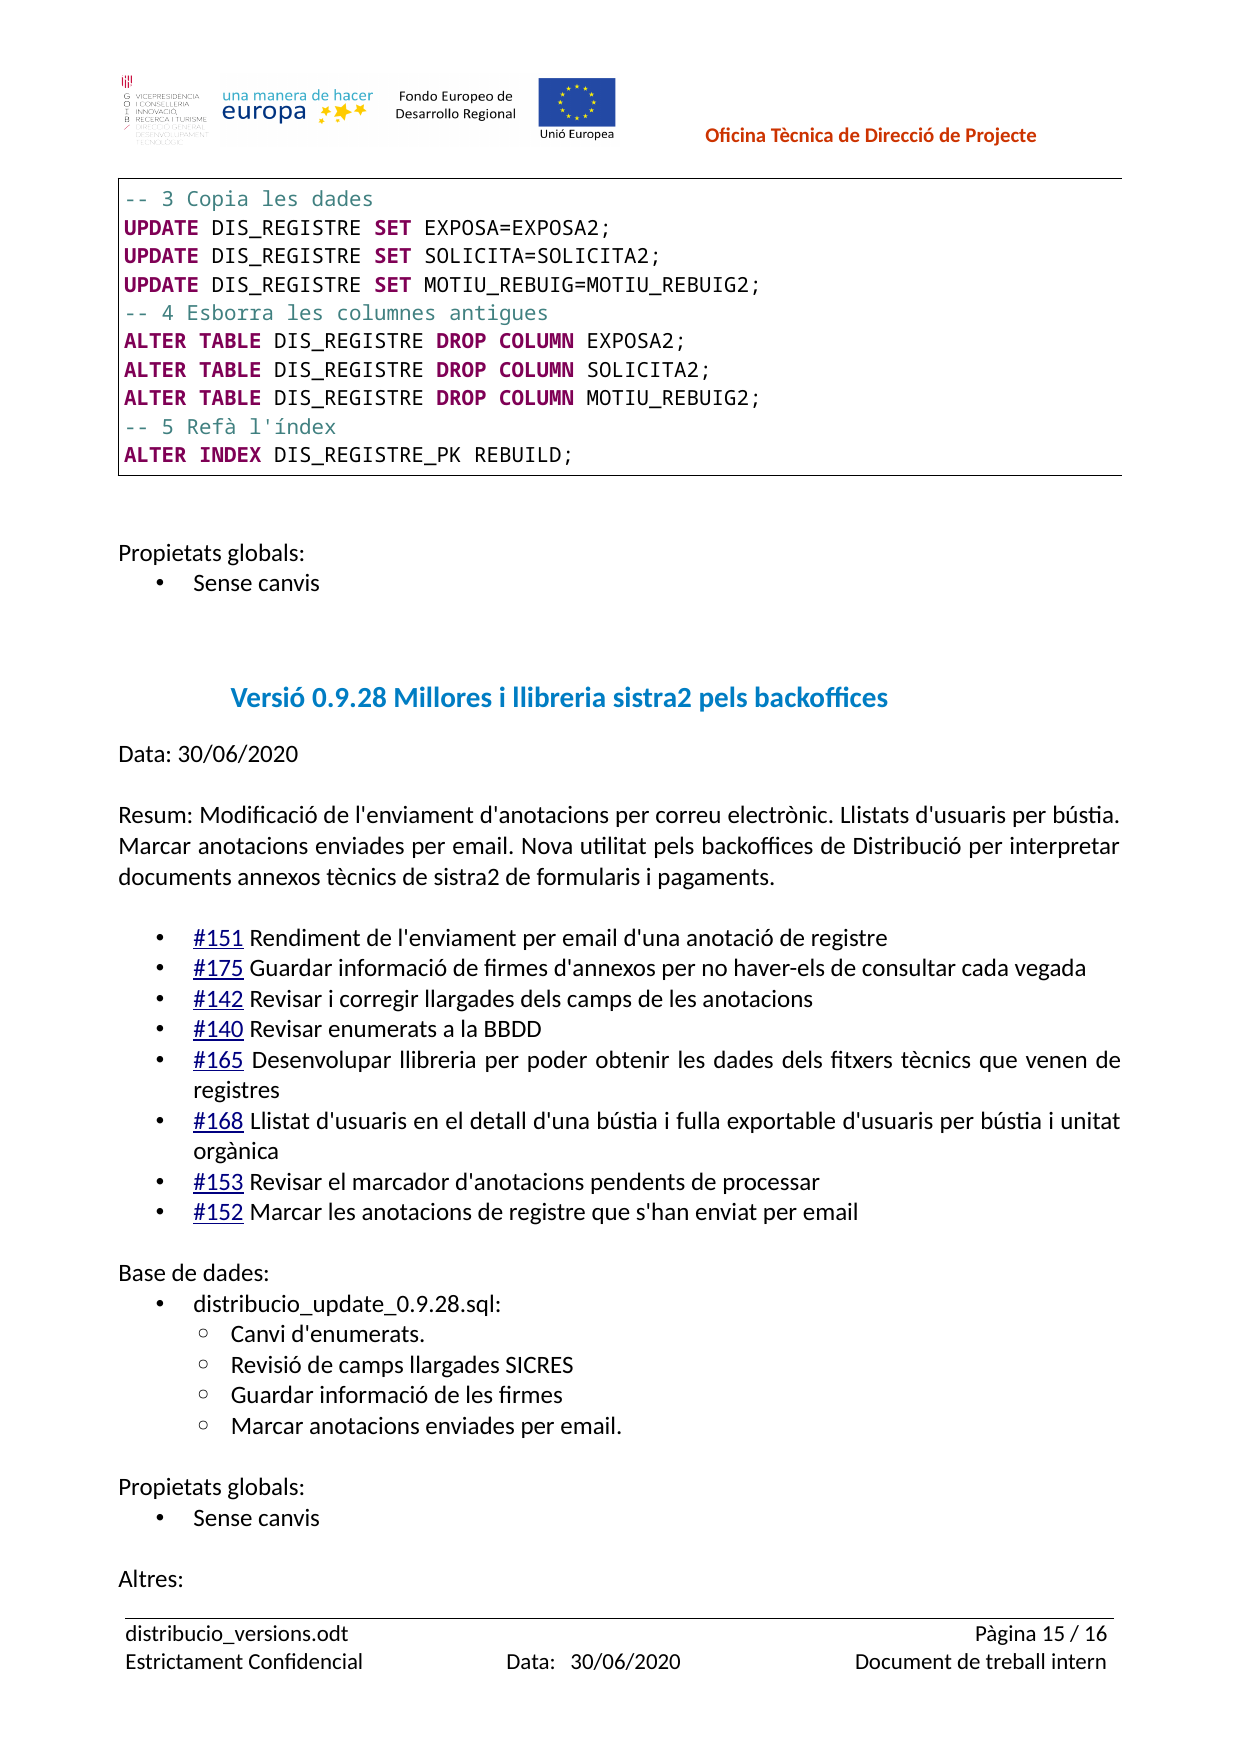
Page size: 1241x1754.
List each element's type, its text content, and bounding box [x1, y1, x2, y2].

list distribucio_update_0.9.28.sql: [156, 1288, 1122, 1318]
picture [118, 73, 213, 147]
list Sense canvis [156, 567, 1122, 598]
text Resum: Modificació de l'enviament d'anotacions per correu electrònic. Llistats d'usuaris per bústia. Marcar anotacions enviades per email. Nova utilitat pels backoffices de Distribució per interpretar documents annexos tècnics de sistra2 de formularis i pagaments. [118, 800, 1122, 891]
list Guardar informació de les firmes [193, 1379, 1122, 1410]
list #153 Revisar el marcador d'anotacions pendents de processar [156, 1166, 1122, 1196]
text Propietats globals: [118, 1471, 1122, 1502]
picture [219, 73, 621, 147]
text Base de dades: [118, 1257, 1122, 1288]
list Marcar anotacions enviades per email. [193, 1410, 1122, 1441]
list Sense canvis [156, 1502, 1122, 1532]
list Revisió de camps llargades SICRES [193, 1349, 1122, 1379]
list #175 Guardar informació de firmes d'annexos per no haver-els de consultar cada vegada [156, 952, 1122, 983]
list #142 Revisar i corregir llargades dels camps de les anotacions [156, 983, 1122, 1013]
list #151 Rendiment de l'enviament per email d'una anotació de registre [156, 922, 1122, 952]
list #168 Llistat d'usuaris en el detall d'una bústia i fulla exportable d'usuaris per bústia i unitat orgànica [156, 1105, 1122, 1166]
table_header -- 3 Copia les dades UPDATE DIS_REGISTRE SET EXPOSA=EXPOSA2; UPDATE DIS_REGISTRE SET SOLICITA=SOLICITA2; UPDATE DIS_REGISTRE SET MOTIU_REBUIG=MOTIU_REBUIG2; -- 4 Esborra les columnes antigues ALTER TABLE DIS_REGISTRE DROP COLUMN EXPOSA2; ALTER TABLE DIS_REGISTRE DROP COLUMN SOLICITA2; ALTER TABLE DIS_REGISTRE DROP COLUMN MOTIU_REBUIG2; -- 5 Refà l'índex ALTER INDEX DIS_REGISTRE_PK REBUILD; [119, 179, 1122, 474]
text Propietats globals: [118, 537, 1122, 567]
subtitle Versió 0.9.28 Millores i llibreria sistra2 pels backoffices [153, 679, 1122, 715]
list #152 Marcar les anotacions de registre que s'han enviat per email [156, 1196, 1122, 1227]
list #140 Revisar enumerats a la BBDD [156, 1013, 1122, 1044]
text Data: 30/06/2020 [118, 739, 1122, 769]
text Altres: [118, 1563, 1122, 1593]
list #165 Desenvolupar llibreria per poder obtenir les dades dels fitxers tècnics que venen de registres [156, 1044, 1122, 1105]
list Canvi d'enumerats. [193, 1318, 1122, 1349]
